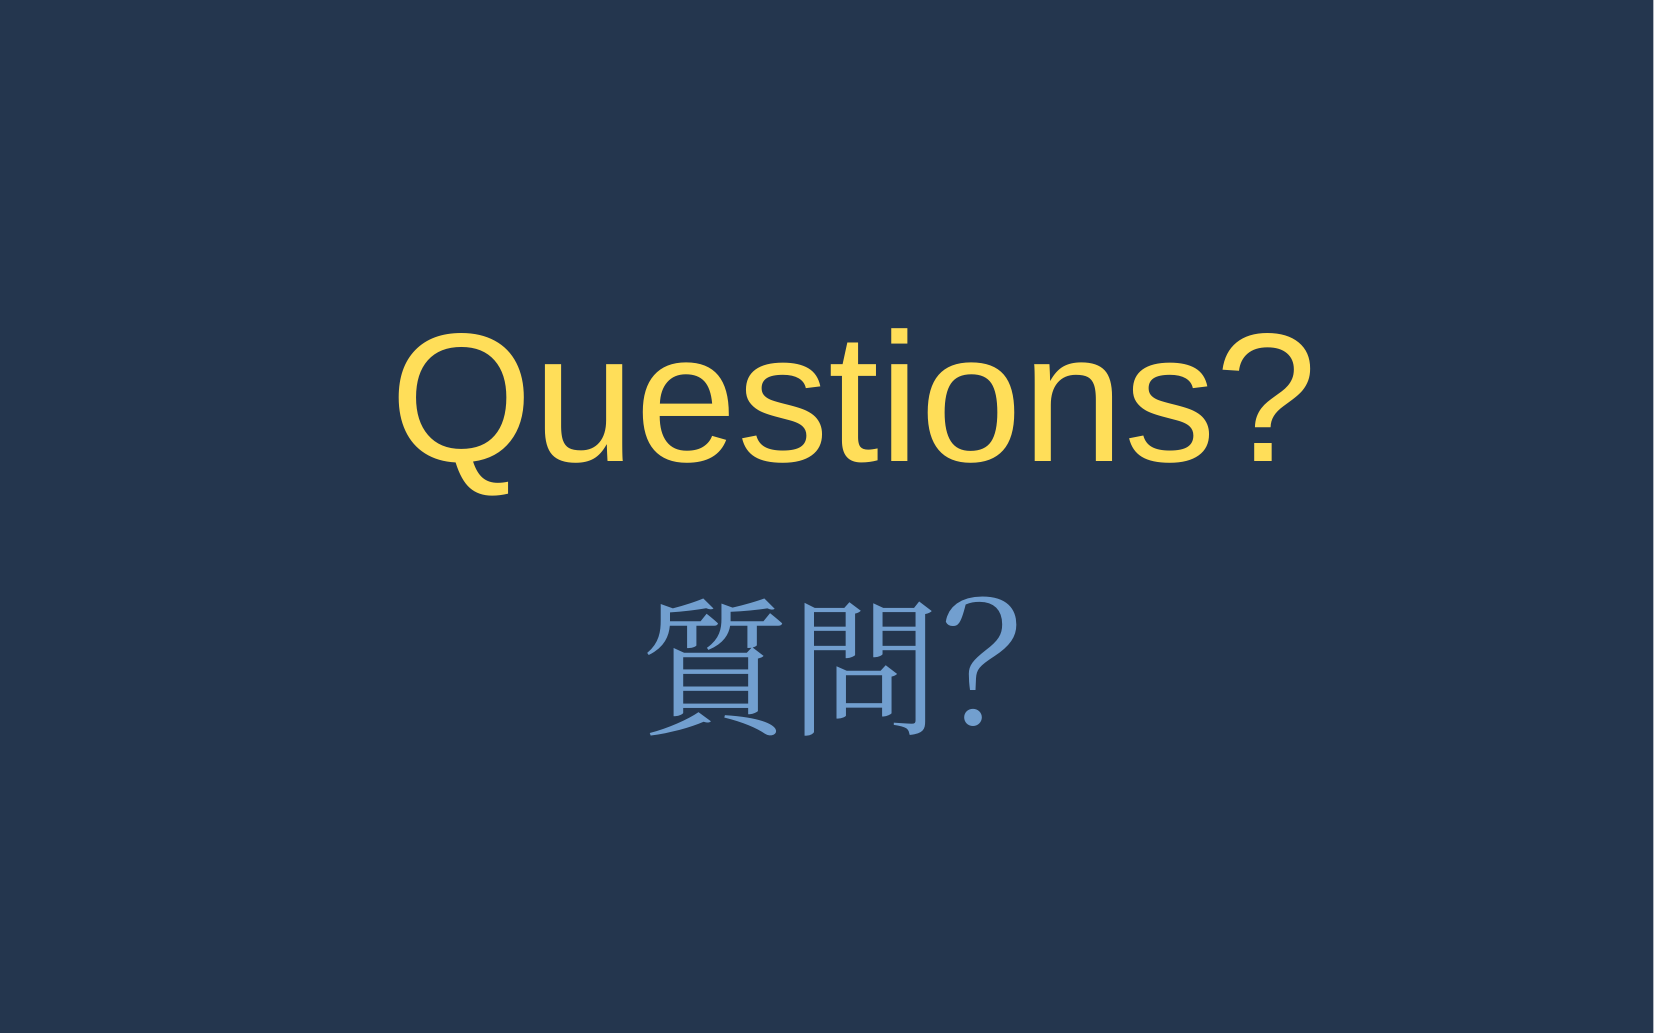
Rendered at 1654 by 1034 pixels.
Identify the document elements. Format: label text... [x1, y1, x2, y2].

list Questions? 質問？ [94, 295, 1583, 747]
